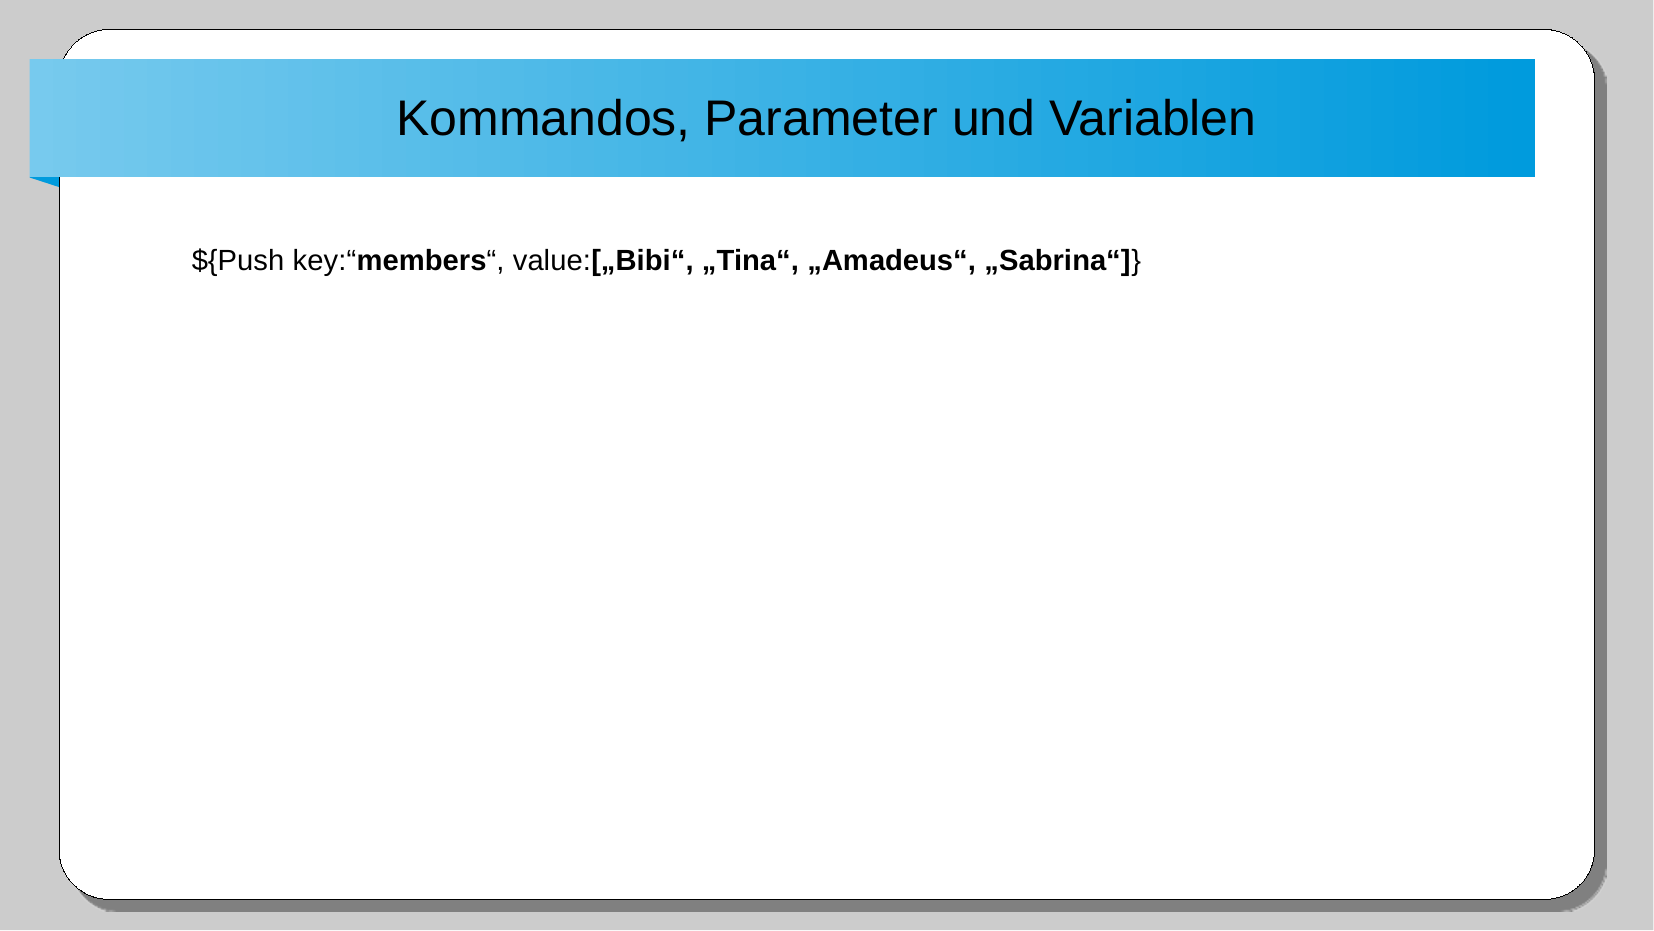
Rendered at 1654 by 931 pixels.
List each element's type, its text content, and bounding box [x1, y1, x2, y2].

text_box ${Push key:“members“, value:[„Bibi“, „Tina“, „Amadeus“, „Sabrina“]} [177, 236, 1477, 857]
title Kommandos, Parameter und Variablen [118, 59, 1536, 178]
